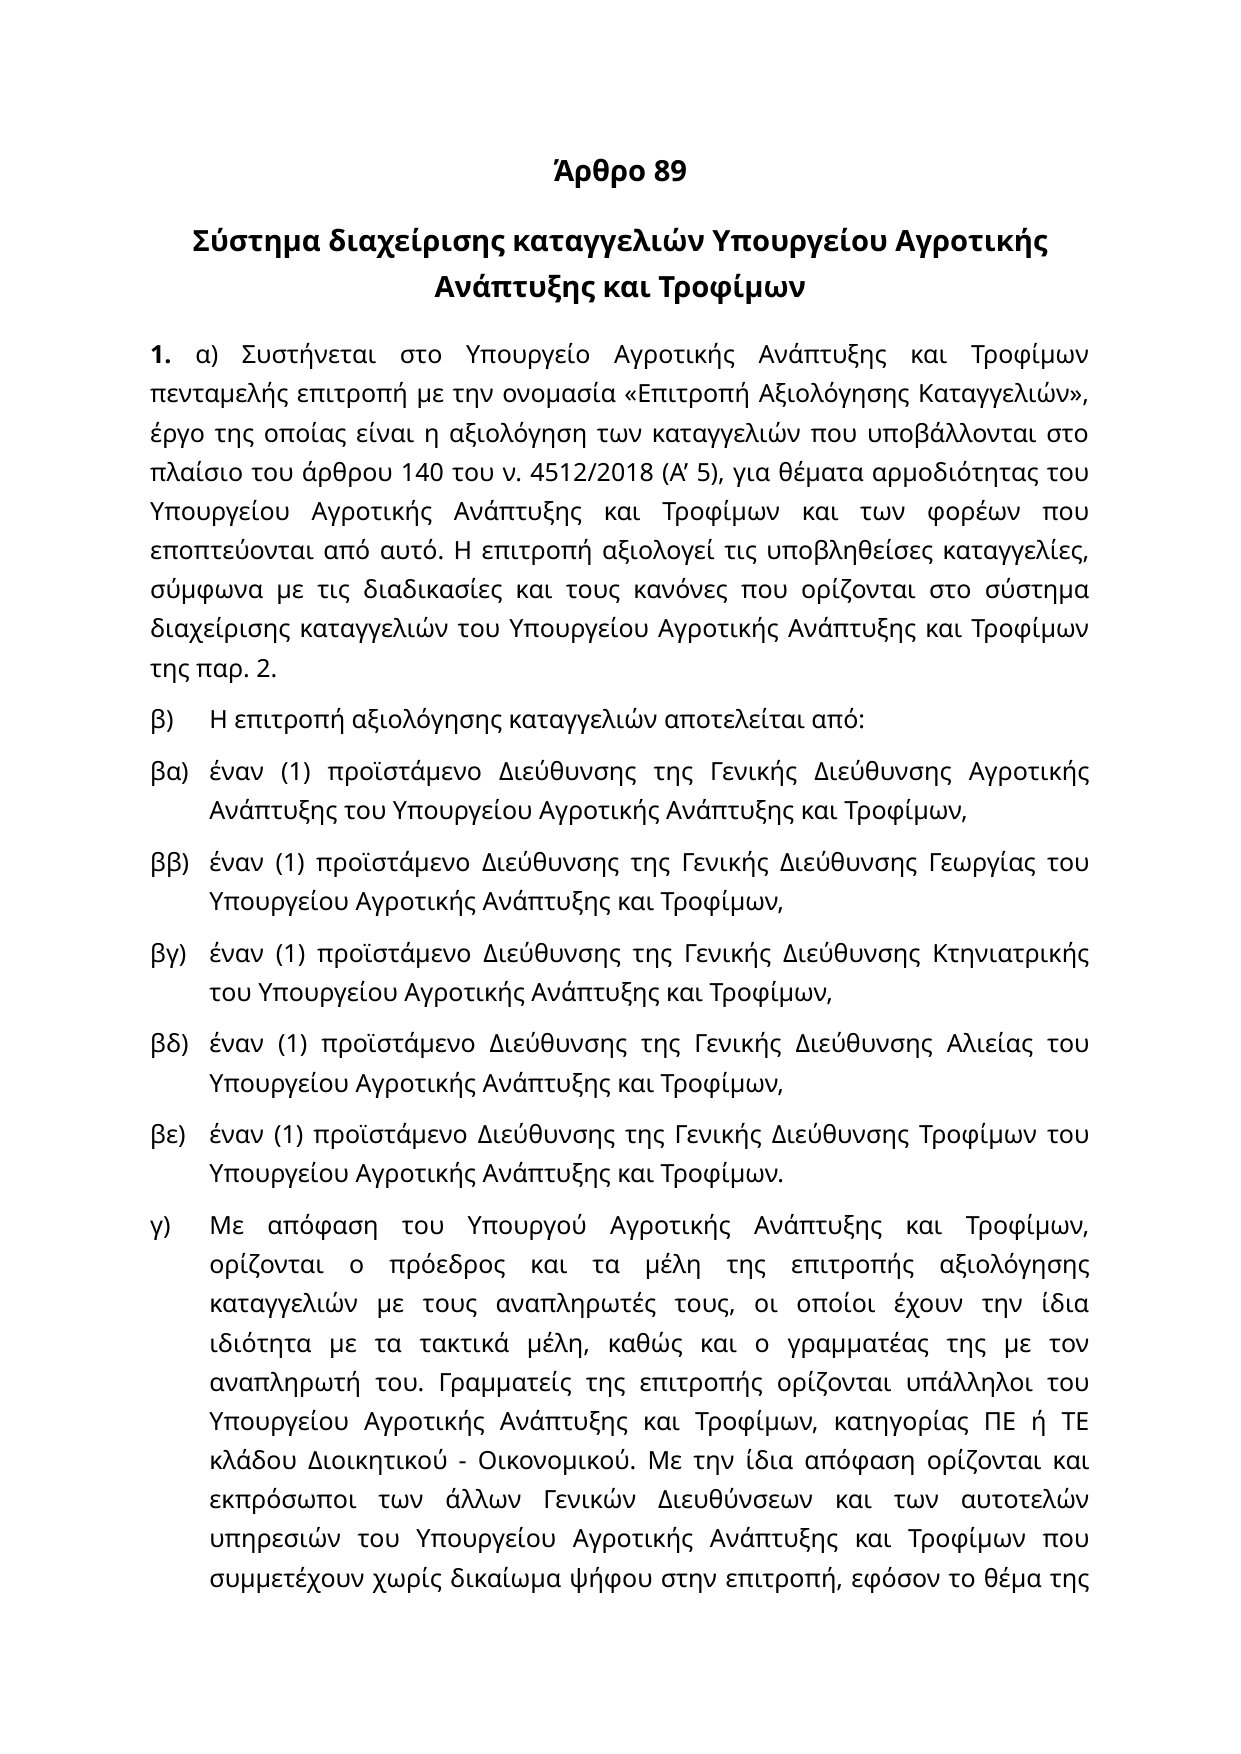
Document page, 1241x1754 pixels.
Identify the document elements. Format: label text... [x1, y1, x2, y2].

list β) Η επιτροπή αξιολόγησης καταγγελιών αποτελείται από: [150, 702, 1090, 736]
list βα) έναν (1) προϊστάμενο Διεύθυνσης της Γενικής Διεύθυνσης Αγροτικής Ανάπτυξης του Υπουργείου Αγροτικής Ανάπτυξης και Τροφίμων, [150, 753, 1090, 827]
list γ) Με απόφαση του Υπουργού Αγροτικής Ανάπτυξης και Τροφίμων, ορίζονται ο πρόεδρος και τα μέλη της επιτροπής αξιολόγησης καταγγελιών με τους αναπληρωτές τους, οι οποίοι έχουν την ίδια ιδιότητα με τα τακτικά μέλη, καθώς και ο γραμματέας της με τον αναπληρωτή του. Γραμματείς της επιτροπής ορίζονται υπάλληλοι του Υπουργείου Αγροτικής Ανάπτυξης και Τροφίμων, κατηγορίας ΠΕ ή ΤΕ κλάδου Διοικητικού - Οικονομικού. Με την ίδια απόφαση ορίζονται και εκπρόσωποι των άλλων Γενικών Διευθύνσεων και των αυτοτελών υπηρεσιών του Υπουργείου Αγροτικής Ανάπτυξης και Τροφίμων που συμμετέχουν χωρίς δικαίωμα ψήφου στην επιτροπή, εφόσον το θέμα της [150, 1208, 1090, 1594]
subtitle Σύστημα διαχείρισης καταγγελιών Υπουργείου Αγροτικής Ανάπτυξης και Τροφίμων [150, 221, 1090, 306]
list ββ) έναν (1) προϊστάμενο Διεύθυνσης της Γενικής Διεύθυνσης Γεωργίας του Υπουργείου Αγροτικής Ανάπτυξης και Τροφίμων, [150, 844, 1090, 918]
list βγ) έναν (1) προϊστάμενο Διεύθυνσης της Γενικής Διεύθυνσης Κτηνιατρικής του Υπουργείου Αγροτικής Ανάπτυξης και Τροφίμων, [150, 935, 1090, 1008]
subtitle Άρθρο 89 [150, 150, 1090, 190]
list βε) έναν (1) προϊστάμενο Διεύθυνσης της Γενικής Διεύθυνσης Τροφίμων του Υπουργείου Αγροτικής Ανάπτυξης και Τροφίμων. [150, 1117, 1090, 1190]
list βδ) έναν (1) προϊστάμενο Διεύθυνσης της Γενικής Διεύθυνσης Αλιείας του Υπουργείου Αγροτικής Ανάπτυξης και Τροφίμων, [150, 1026, 1090, 1099]
text 1. α) Συστήνεται στο Υπουργείο Αγροτικής Ανάπτυξης και Τροφίμων πενταμελής επιτροπή με την ονομασία «Επιτροπή Αξιολόγησης Καταγγελιών», έργο της οποίας είναι η αξιολόγηση των καταγγελιών που υποβάλλονται στο πλαίσιο του άρθρου 140 του ν. 4512/2018 (Α’ 5), για θέματα αρμοδιότητας του Υπουργείου Αγροτικής Ανάπτυξης και Τροφίμων και των φορέων που εποπτεύονται από αυτό. Η επιτροπή αξιολογεί τις υποβληθείσες καταγγελίες, σύμφωνα με τις διαδικασίες και τους κανόνες που ορίζονται στο σύστημα διαχείρισης καταγγελιών του Υπουργείου Αγροτικής Ανάπτυξης και Τροφίμων της παρ. 2. [150, 337, 1090, 684]
